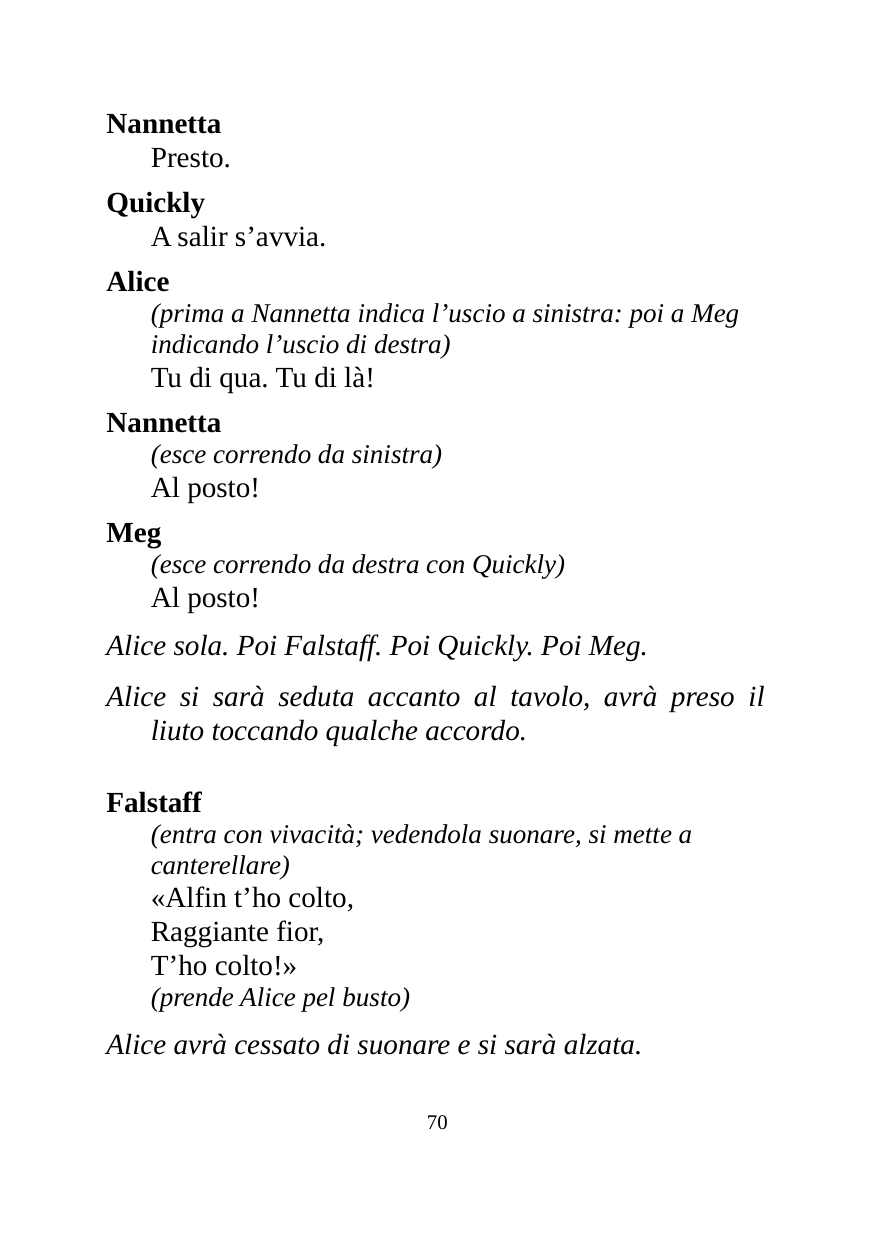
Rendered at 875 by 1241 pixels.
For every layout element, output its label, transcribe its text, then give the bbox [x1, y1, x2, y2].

text Alice [106, 264, 768, 297]
text (entra con vivacità; vedendola suonare, si mette a canterellare) «Alfin t’ho colto, Raggiante fior, T’ho colto!» (prende Alice pel busto) [151, 818, 768, 1012]
text Quickly [106, 185, 768, 219]
text Nannetta [106, 405, 768, 439]
text Alice avrà cessato di suonare e si sarà alzata. [106, 1027, 768, 1061]
text (esce correndo da destra con Quickly) Al posto! [151, 549, 768, 613]
text Meg [106, 515, 768, 549]
text A salir s’avvia. [151, 219, 768, 252]
text Presto. [151, 140, 768, 173]
text Alice sola. Poi Falstaff. Poi Quickly. Poi Meg. [106, 628, 768, 662]
text Falstaff [106, 785, 768, 818]
text (esce correndo da sinistra) Al posto! [151, 439, 768, 503]
text Nannetta [106, 106, 768, 140]
text (prima a Nannetta indica l’uscio a sinistra: poi a Meg indicando l’uscio di destra) Tu di qua. Tu di là! [151, 297, 768, 393]
text Alice si sarà seduta accanto al tavolo, avrà preso il liuto toccando qualche accordo. [106, 679, 768, 746]
